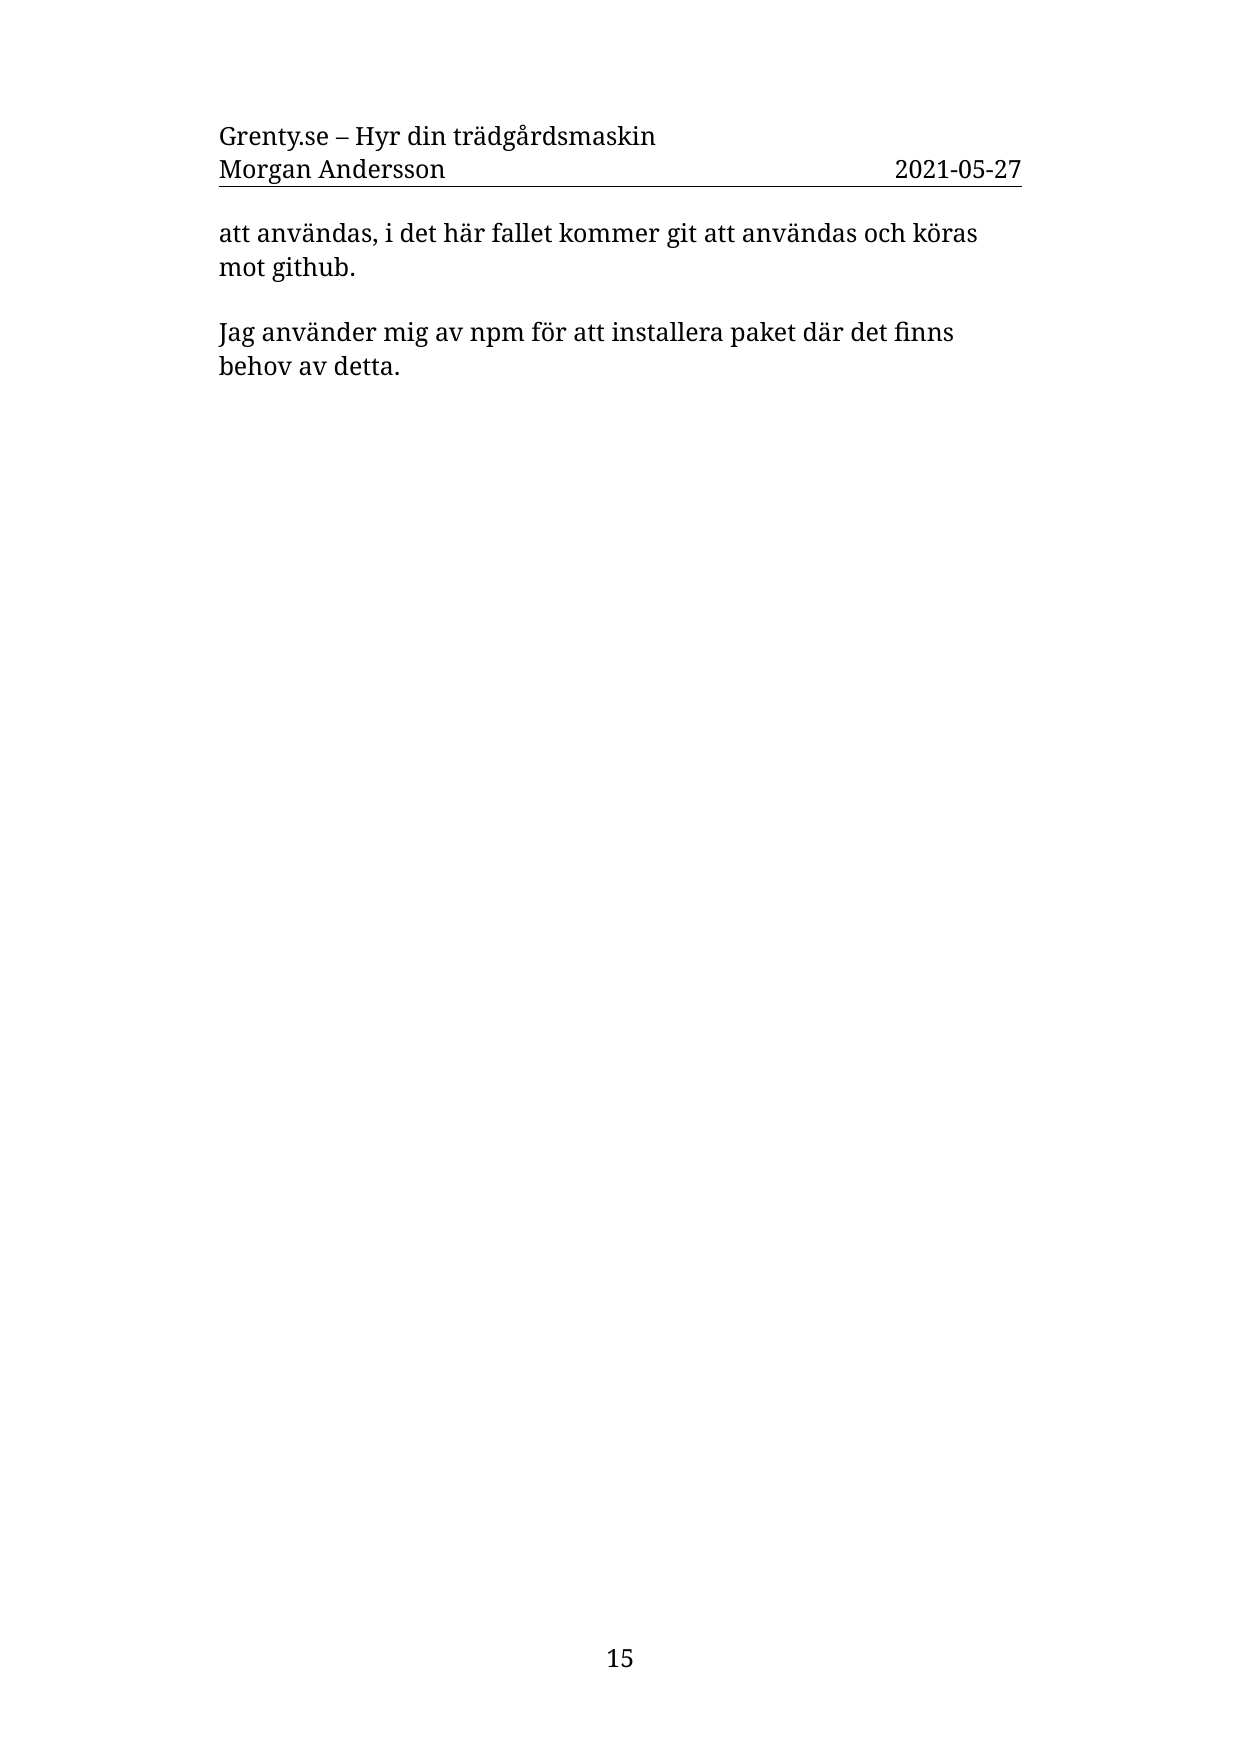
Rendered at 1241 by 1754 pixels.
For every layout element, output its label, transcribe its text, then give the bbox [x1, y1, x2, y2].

text att användas, i det här fallet kommer git att användas och köras mot github. [218, 216, 1022, 284]
text Jag använder mig av npm för att installera paket där det finns behov av detta. [218, 315, 1022, 383]
